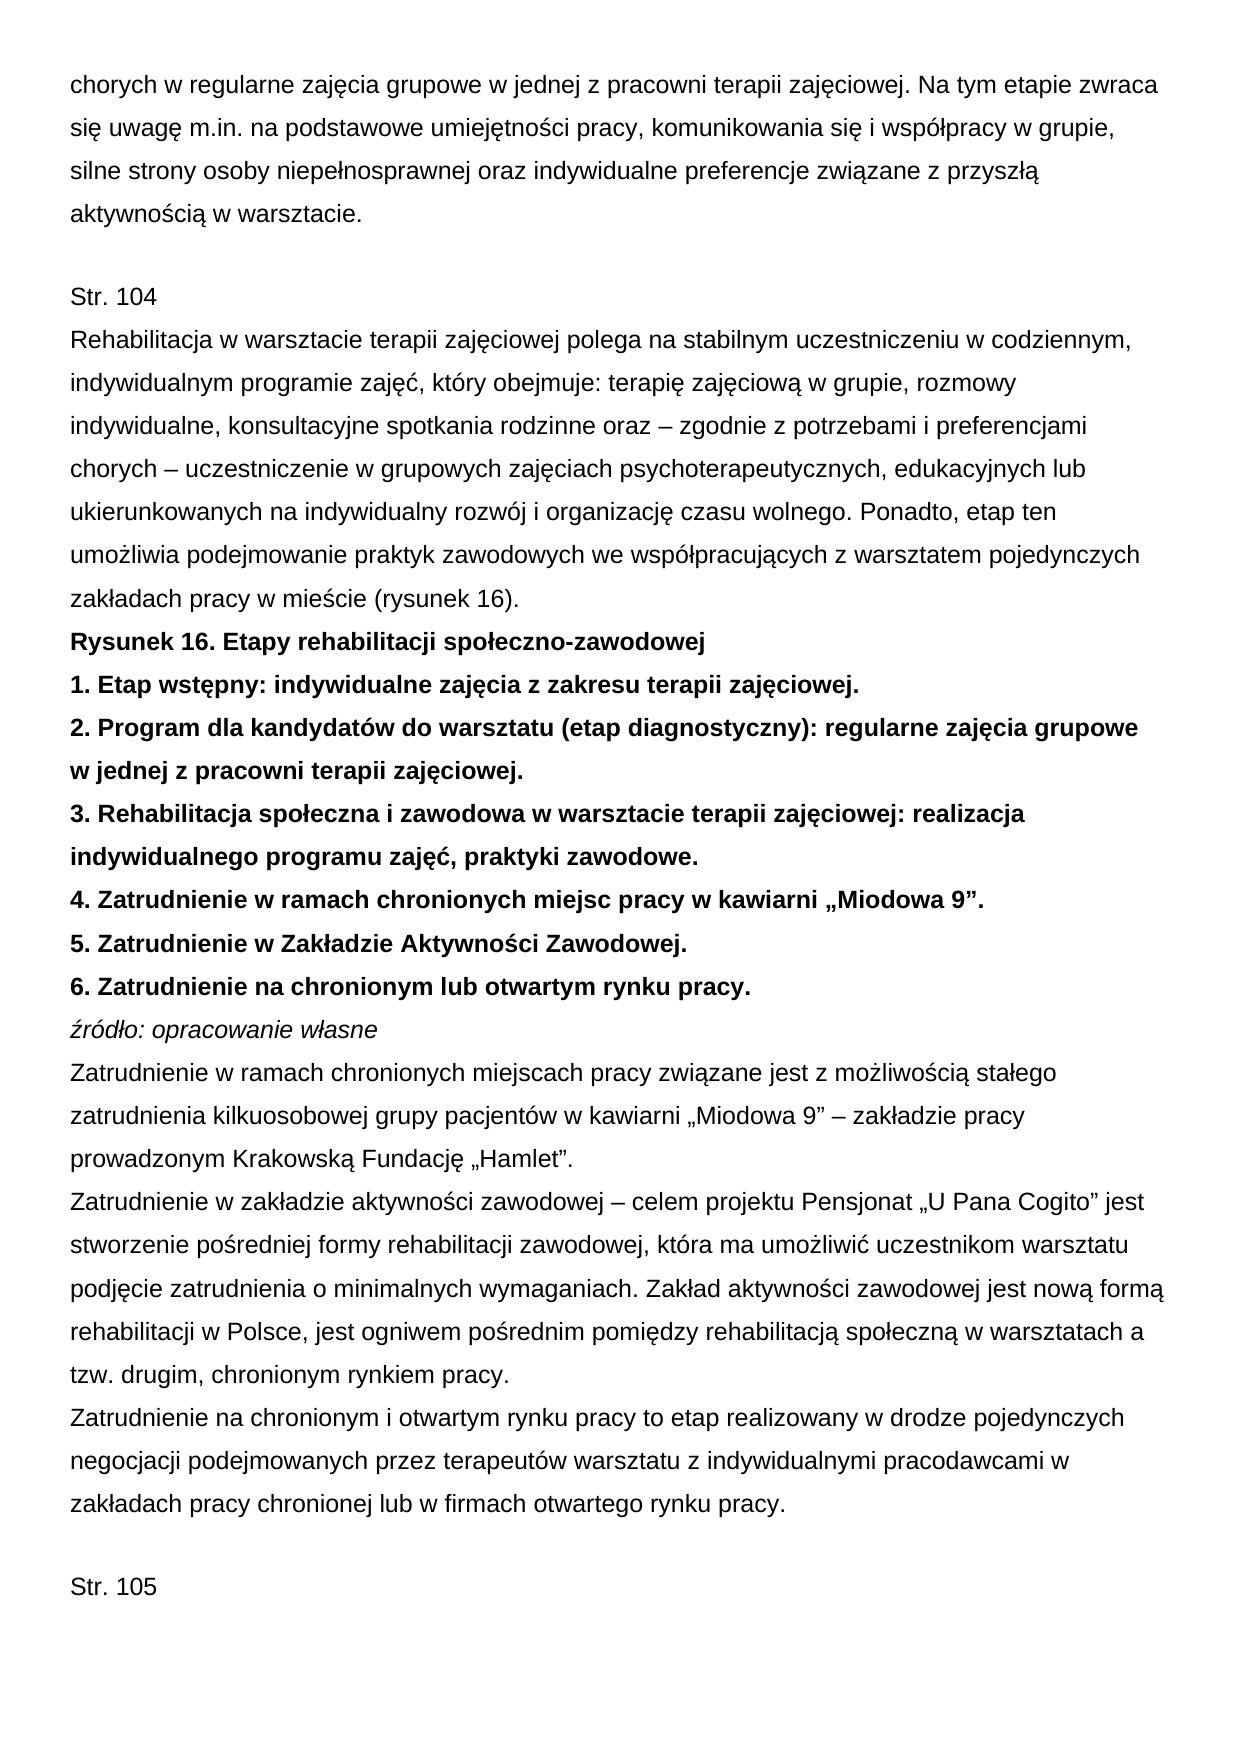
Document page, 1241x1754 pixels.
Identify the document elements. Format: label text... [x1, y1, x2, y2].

text źródło: opracowanie własne [70, 1015, 1171, 1043]
text Str. 105 [70, 1572, 1171, 1601]
text 6. Zatrudnienie na chronionym lub otwartym rynku pracy. [70, 972, 1154, 1000]
text 5. Zatrudnienie w Zakładzie Aktywności Zawodowej. [70, 928, 1154, 957]
text Zatrudnienie w zakładzie aktywności zawodowej – celem projektu Pensjonat „U Pana Cogito” jest stworzenie pośredniej formy rehabilitacji zawodowej, która ma umożliwić uczestnikom warsztatu podjęcie zatrudnienia o minimalnych wymaganiach. Zakład aktywności zawodowej jest nową formą rehabilitacji w Polsce, jest ogniwem pośrednim pomiędzy rehabilitacją społeczną w warsztatach a tzw. drugim, chronionym rynkiem pracy. [70, 1187, 1171, 1388]
text Rehabilitacja w warsztacie terapii zajęciowej polega na stabilnym uczestniczeniu w codziennym, indywidualnym programie zajęć, który obejmuje: terapię zajęciową w grupie, rozmowy indywidualne, konsultacyjne spotkania rodzinne oraz – zgodnie z potrzebami i preferencjami chorych – uczestniczenie w grupowych zajęciach psychoterapeutycznych, edukacyjnych lub ukierunkowanych na indywidualny rozwój i organizację czasu wolnego. Ponadto, etap ten umożliwia podejmowanie praktyk zawodowych we współpracujących z warsztatem pojedynczych zakładach pracy w mieście (rysunek 16). [70, 325, 1171, 612]
text Rysunek 16. Etapy rehabilitacji społeczno-zawodowej [70, 627, 1171, 655]
text 1. Etap wstępny: indywidualne zajęcia z zakresu terapii zajęciowej. [70, 670, 1154, 698]
text Zatrudnienie w ramach chronionych miejscach pracy związane jest z możliwością stałego zatrudnienia kilkuosobowej grupy pacjentów w kawiarni „Miodowa 9” – zakładzie pracy prowadzonym Krakowską Fundację „Hamlet”. [70, 1058, 1171, 1173]
text Str. 104 [70, 282, 1171, 310]
text chorych w regularne zajęcia grupowe w jednej z pracowni terapii zajęciowej. Na tym etapie zwraca się uwagę m.in. na podstawowe umiejętności pracy, komunikowania się i współpracy w grupie, silne strony osoby niepełnosprawnej oraz indywidualne preferencje związane z przyszłą aktywnością w warsztacie. [70, 70, 1171, 228]
text 2. Program dla kandydatów do warsztatu (etap diagnostyczny): regularne zajęcia grupowe w jednej z pracowni terapii zajęciowej. [70, 713, 1154, 785]
text 3. Rehabilitacja społeczna i zawodowa w warsztacie terapii zajęciowej: realizacja indywidualnego programu zajęć, praktyki zawodowe. [70, 799, 1154, 871]
text Zatrudnienie na chronionym i otwartym rynku pracy to etap realizowany w drodze pojedynczych negocjacji podejmowanych przez terapeutów warsztatu z indywidualnymi pracodawcami w zakładach pracy chronionej lub w firmach otwartego rynku pracy. [70, 1403, 1171, 1518]
text 4. Zatrudnienie w ramach chronionych miejsc pracy w kawiarni „Miodowa 9”. [70, 885, 1154, 914]
